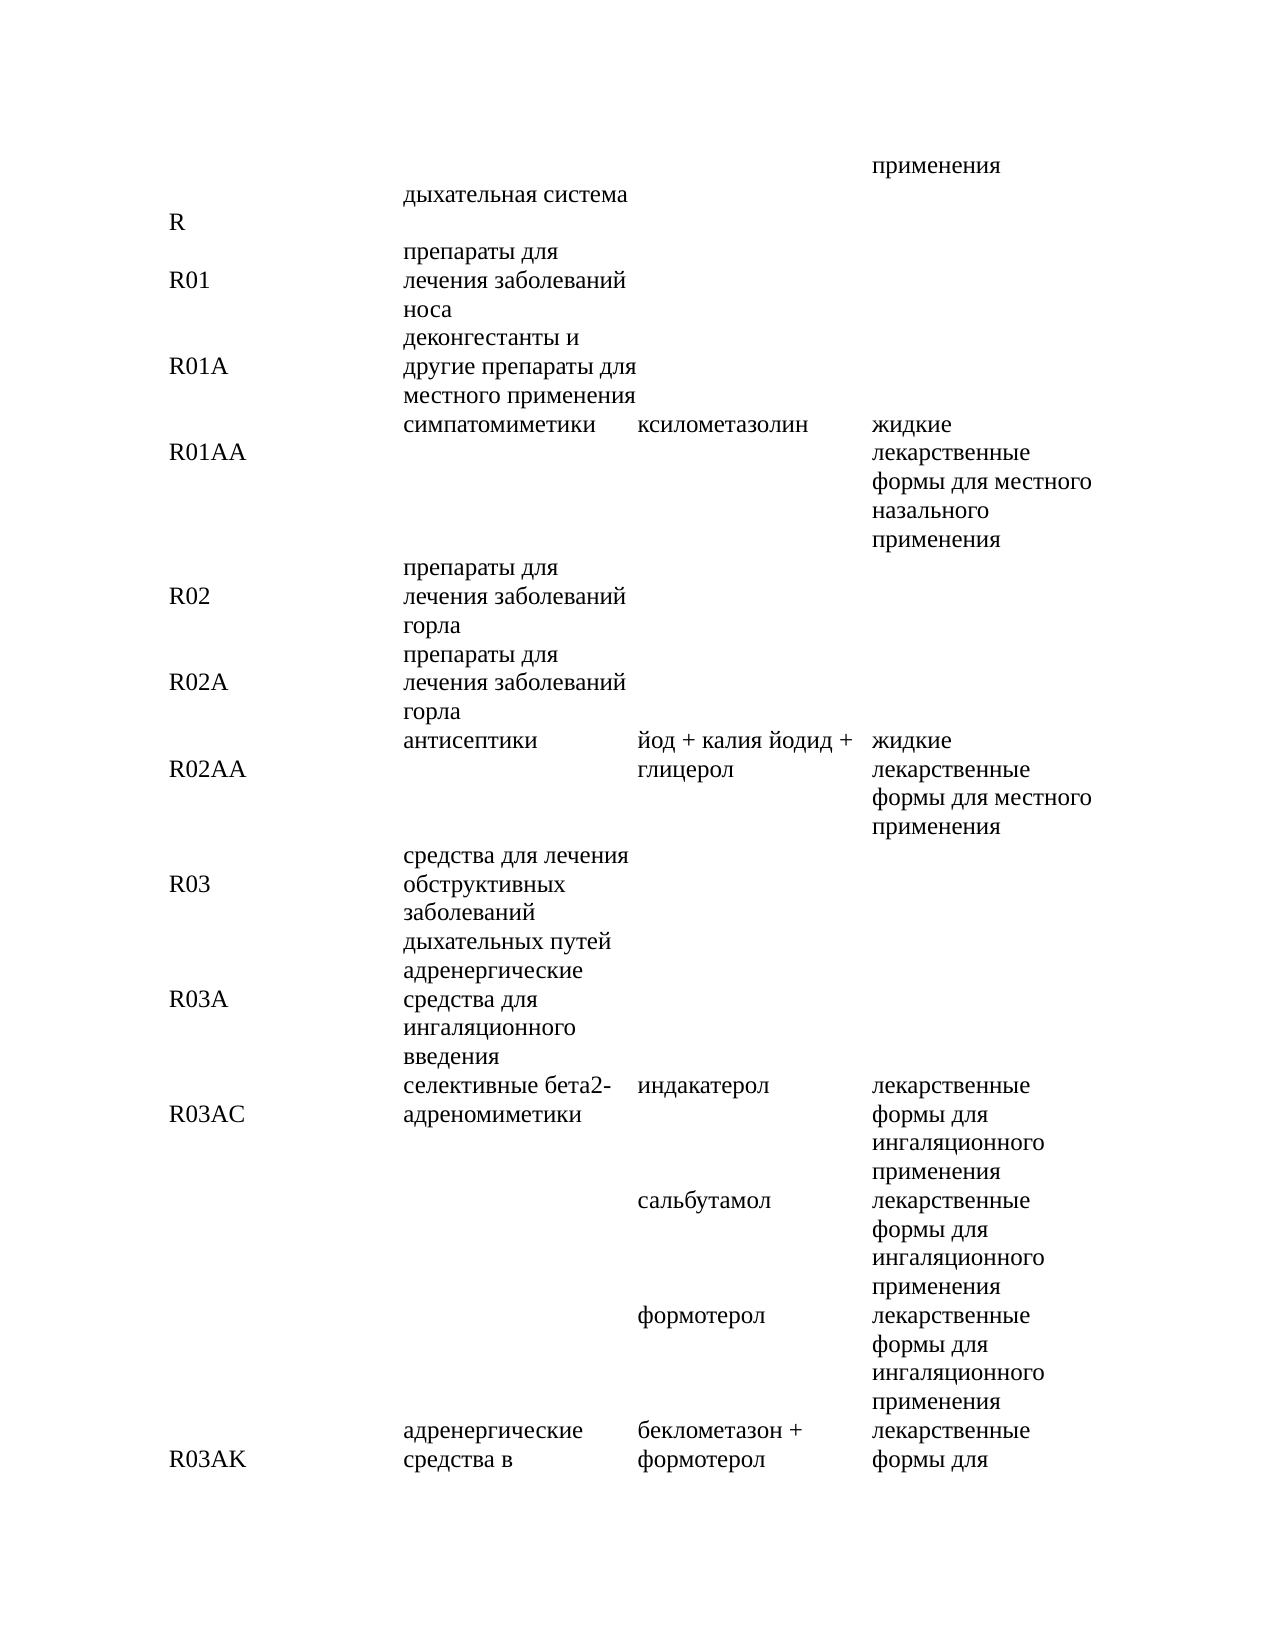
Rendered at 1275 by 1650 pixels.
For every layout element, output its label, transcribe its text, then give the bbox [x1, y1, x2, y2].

table_cell [638, 179, 872, 236]
table_cell R [169, 179, 403, 236]
table_cell антисептики [403, 725, 637, 840]
table_cell препараты для лечения заболеваний носа [403, 236, 637, 322]
table_cell R01 [169, 236, 403, 322]
table_cell R03AC [169, 1070, 403, 1415]
table_cell [872, 236, 1106, 322]
table_cell [638, 236, 872, 322]
table_cell лекарственные формы для ингаляционного применения [872, 1300, 1106, 1415]
table_cell индакатерол [638, 1070, 872, 1185]
table_cell [638, 639, 872, 725]
table_cell препараты для лечения заболеваний горла [403, 639, 637, 725]
table_cell [638, 840, 872, 955]
table_cell лекарственные формы для ингаляционного применения [872, 1185, 1106, 1300]
table_cell [638, 323, 872, 409]
table_cell йод + калия йодид + глицерол [638, 725, 872, 840]
table_cell симпатомиметики [403, 409, 637, 552]
table_cell R02AA [169, 725, 403, 840]
table_cell препараты для лечения заболеваний горла [403, 553, 637, 639]
table_cell [872, 955, 1106, 1070]
table_cell формотерол [638, 1300, 872, 1415]
table_cell селективные бета2-адреномиметики [403, 1070, 637, 1415]
table_cell R01AA [169, 409, 403, 552]
table_cell [638, 955, 872, 1070]
table_cell ксилометазолин [638, 409, 872, 552]
table_cell [872, 840, 1106, 955]
table_cell [638, 553, 872, 639]
table_cell лекарственные формы для [872, 1415, 1106, 1472]
table_cell R03AK [169, 1415, 403, 1472]
table_cell средства для лечения обструктивных заболеваний дыхательных путей [403, 840, 637, 955]
table_cell [872, 639, 1106, 725]
table_cell [169, 150, 403, 179]
table_cell применения [872, 150, 1106, 179]
table_cell [872, 553, 1106, 639]
table_cell R03 [169, 840, 403, 955]
table_cell адренергические средства для ингаляционного введения [403, 955, 637, 1070]
table_cell лекарственные формы для ингаляционного применения [872, 1070, 1106, 1185]
table_cell [872, 323, 1106, 409]
table_cell сальбутамол [638, 1185, 872, 1300]
table_cell R02 [169, 553, 403, 639]
table_cell R02A [169, 639, 403, 725]
table_cell [403, 150, 637, 179]
table_cell беклометазон + формотерол [638, 1415, 872, 1472]
table_cell жидкие лекарственные формы для местного назального применения [872, 409, 1106, 552]
table_cell R01A [169, 323, 403, 409]
table_cell [638, 150, 872, 179]
table_cell [872, 179, 1106, 236]
table_cell адренергические средства в [403, 1415, 637, 1472]
table_cell деконгестанты и другие препараты для местного применения [403, 323, 637, 409]
table_cell жидкие лекарственные формы для местного применения [872, 725, 1106, 840]
table_cell R03A [169, 955, 403, 1070]
table_cell дыхательная система [403, 179, 637, 236]
